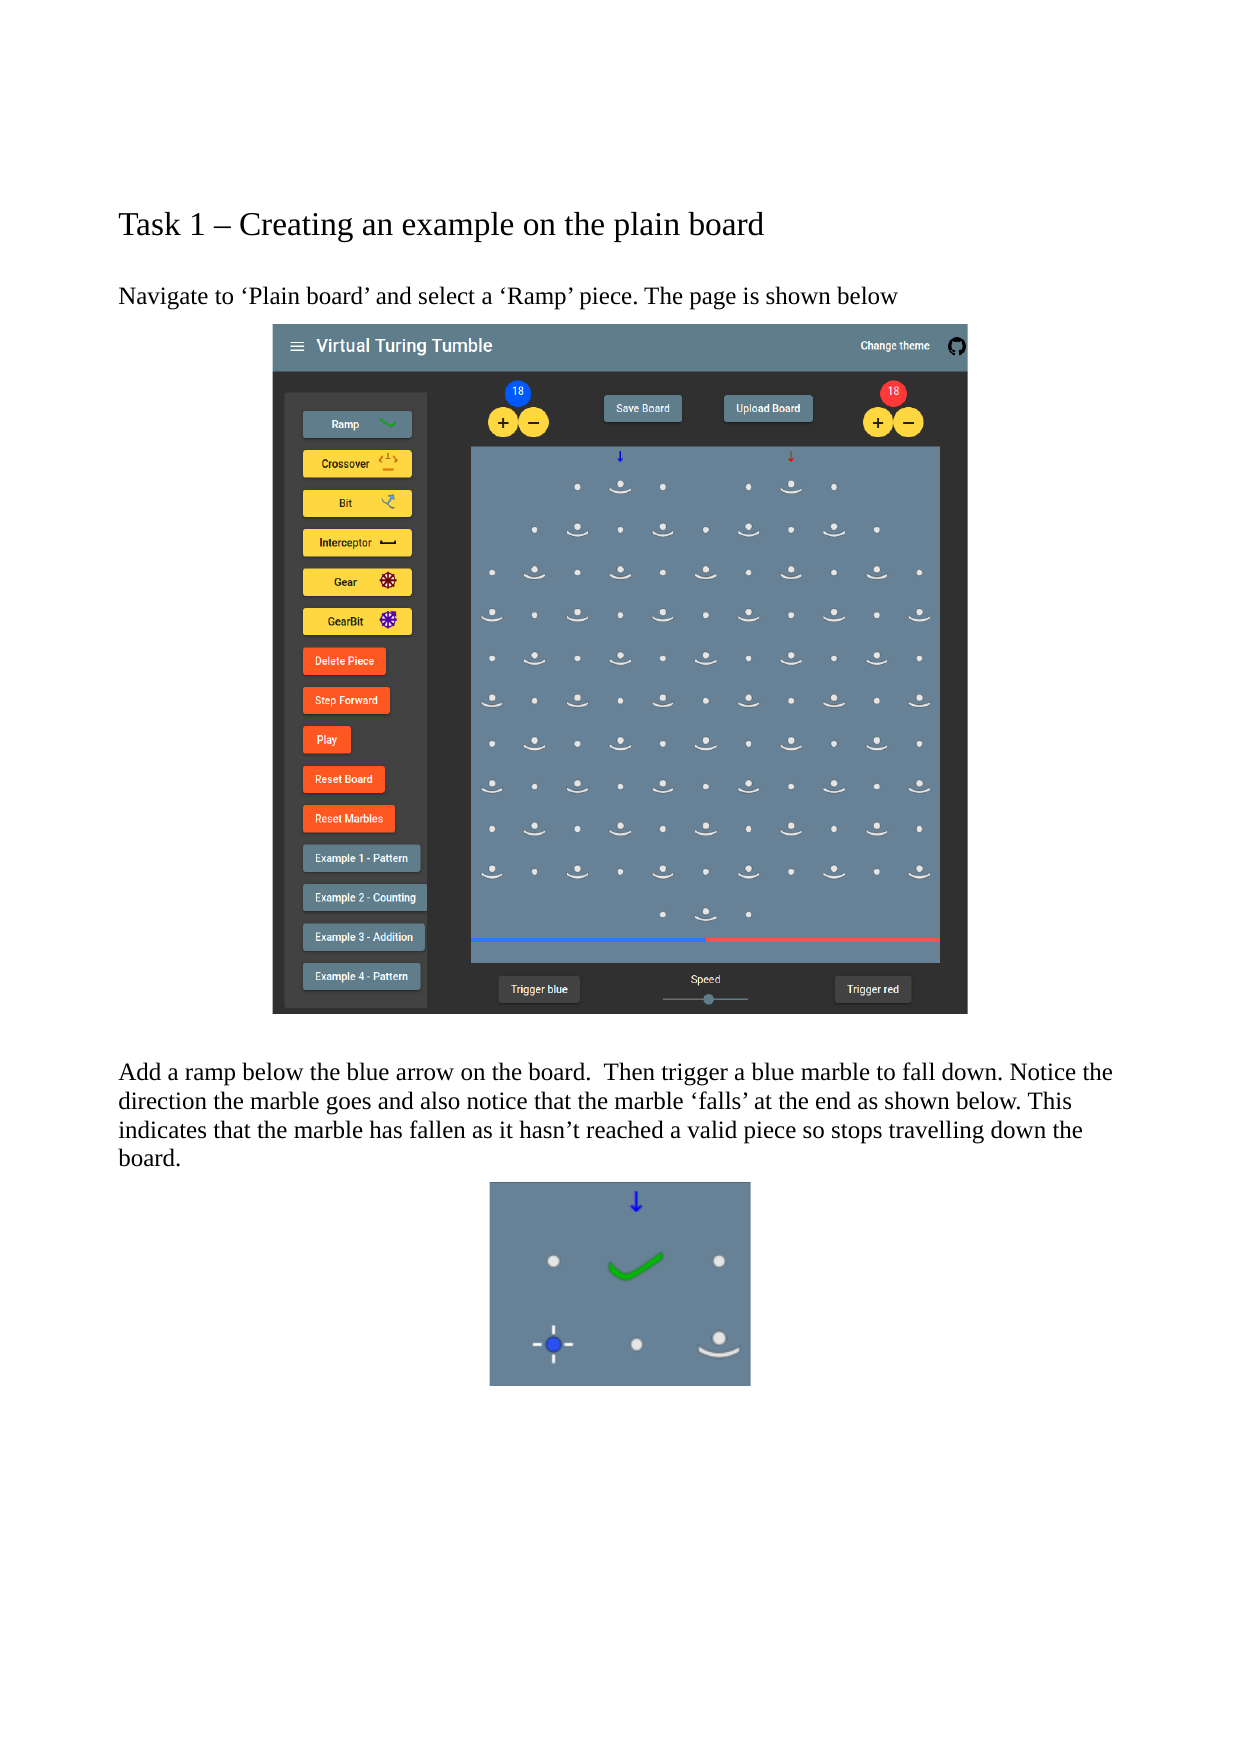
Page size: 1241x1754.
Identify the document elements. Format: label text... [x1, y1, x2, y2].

text Add a ramp below the blue arrow on the board. Then trigger a blue marble to fall down. Notice the direction the marble goes and also notice that the marble ‘falls’ at the end as shown below. This indicates that the marble has fallen as it hasn’t reached a valid piece so stops travelling down the board. [118, 1057, 1122, 1172]
picture [272, 324, 968, 1014]
picture [489, 1182, 751, 1386]
text Task 1 – Creating an example on the plain board [118, 204, 1122, 243]
text Navigate to ‘Plain board’ and select a ‘Ramp’ piece. The page is shown below [118, 281, 1122, 310]
